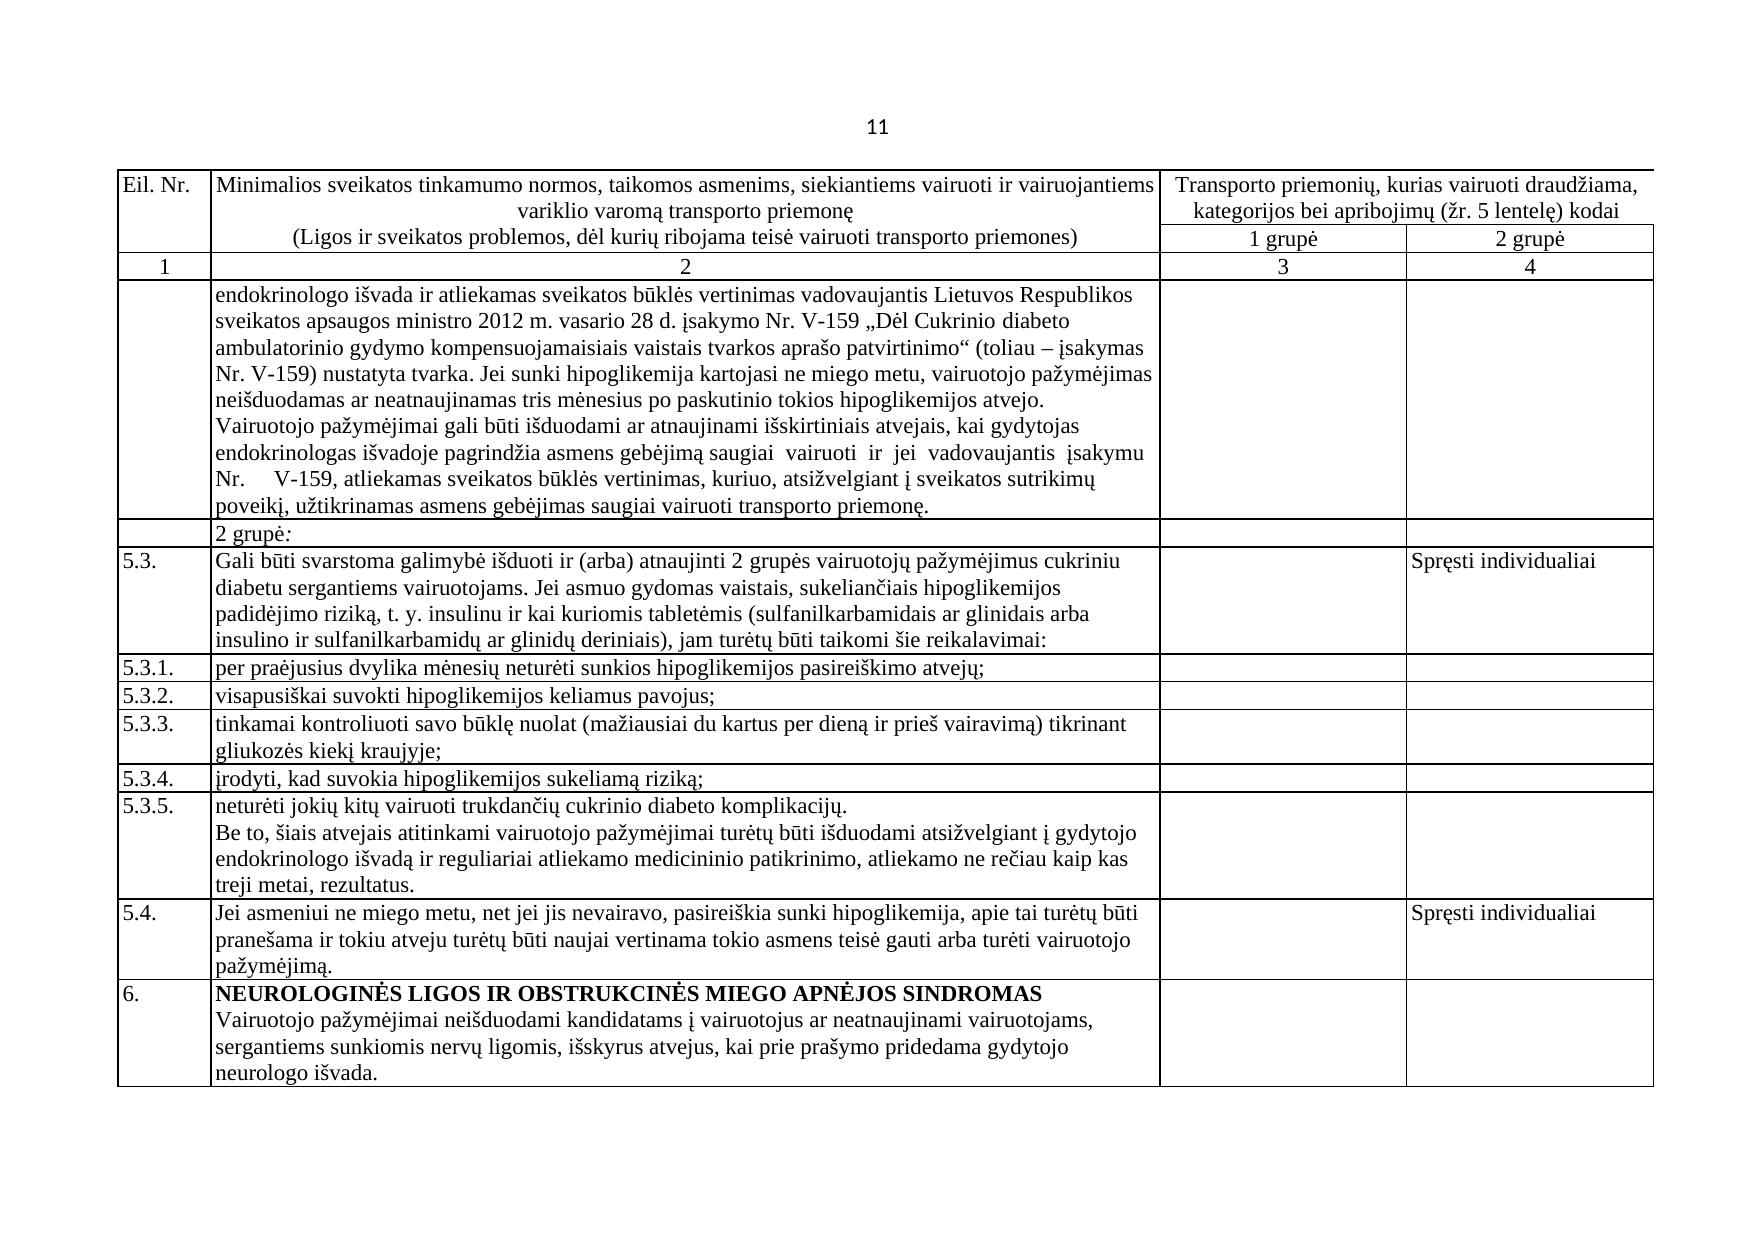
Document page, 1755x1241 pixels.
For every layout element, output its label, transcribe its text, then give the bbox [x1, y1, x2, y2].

table_cell 5.3.5. [119, 793, 210, 898]
table_cell 5.3.2. [119, 682, 210, 709]
table_cell [1161, 980, 1406, 1086]
table_cell 1 [119, 253, 210, 279]
table_cell [1407, 710, 1653, 763]
table_cell Spręsti individualiai [1407, 548, 1653, 653]
table_cell 2 [212, 253, 1159, 279]
table_cell [1161, 548, 1406, 653]
table_cell [1407, 520, 1653, 546]
table_cell [1161, 520, 1406, 546]
table_cell visapusiškai suvokti hipoglikemijos keliamus pavojus; [212, 682, 1159, 709]
table_cell 1 grupė [1161, 225, 1406, 251]
table_cell [1161, 281, 1406, 518]
table_header Eil. Nr. [119, 171, 210, 251]
table_cell [1407, 793, 1653, 898]
table_cell 5.3.4. [119, 765, 210, 791]
table_cell įrodyti, kad suvokia hipoglikemijos sukeliamą riziką; [212, 765, 1159, 791]
table_cell 6. [119, 980, 210, 1086]
table_cell 5.4. [119, 900, 210, 978]
table_cell [1161, 793, 1406, 898]
table_cell NEUROLOGINĖS LIGOS IR OBSTRUKCINĖS MIEGO APNĖJOS SINDROMAS Vairuotojo pažymėjimai neišduodami kandidatams į vairuotojus ar neatnaujinami vairuotojams, sergantiems sunkiomis nervų ligomis, išskyrus atvejus, kai prie prašymo pridedama gydytojo neurologo išvada. [212, 980, 1159, 1086]
table_cell [1161, 655, 1406, 681]
table_cell [119, 281, 210, 518]
table_cell [119, 520, 210, 546]
table_cell Spręsti individualiai [1407, 900, 1653, 978]
table_cell 5.3. [119, 548, 210, 653]
table_cell Jei asmeniui ne miego metu, net jei jis nevairavo, pasireiškia sunki hipoglikemija, apie tai turėtų būti pranešama ir tokiu atveju turėtų būti naujai vertinama tokio asmens teisė gauti arba turėti vairuotojo pažymėjimą. [212, 900, 1159, 978]
table_cell [1161, 710, 1406, 763]
table_cell [1407, 682, 1653, 709]
table_cell 4 [1407, 253, 1653, 279]
table_cell 5.3.3. [119, 710, 210, 763]
table_cell Gali būti svarstoma galimybė išduoti ir (arba) atnaujinti 2 grupės vairuotojų pažymėjimus cukriniu diabetu sergantiems vairuotojams. Jei asmuo gydomas vaistais, sukeliančiais hipoglikemijos padidėjimo riziką, t. y. insulinu ir kai kuriomis tabletėmis (sulfanilkarbamidais ar glinidais arba insulino ir sulfanilkarbamidų ar glinidų deriniais), jam turėtų būti taikomi šie reikalavimai: [212, 548, 1159, 653]
table_cell [1407, 980, 1653, 1086]
table_cell [1407, 765, 1653, 791]
table_cell per praėjusius dvylika mėnesių neturėti sunkios hipoglikemijos pasireiškimo atvejų; [212, 655, 1159, 681]
table_cell [1407, 655, 1653, 681]
table_cell [1161, 765, 1406, 791]
table_cell 3 [1161, 253, 1406, 279]
table_cell [1161, 682, 1406, 709]
table_cell neturėti jokių kitų vairuoti trukdančių cukrinio diabeto komplikacijų. Be to, šiais atvejais atitinkami vairuotojo pažymėjimai turėtų būti išduodami atsižvelgiant į gydytojo endokrinologo išvadą ir reguliariai atliekamo medicininio patikrinimo, atliekamo ne rečiau kaip kas treji metai, rezultatus. [212, 793, 1159, 898]
table_cell tinkamai kontroliuoti savo būklę nuolat (mažiausiai du kartus per dieną ir prieš vairavimą) tikrinant gliukozės kiekį kraujyje; [212, 710, 1159, 763]
table_cell 5.3.1. [119, 655, 210, 681]
table_cell endokrinologo išvada ir atliekamas sveikatos būklės vertinimas vadovaujantis Lietuvos Respublikos sveikatos apsaugos ministro 2012 m. vasario 28 d. įsakymo Nr. V-159 „Dėl Cukrinio diabeto ambulatorinio gydymo kompensuojamaisiais vaistais tvarkos aprašo patvirtinimo“ (toliau – įsakymas Nr. V-159) nustatyta tvarka. Jei sunki hipoglikemija kartojasi ne miego metu, vairuotojo pažymėjimas neišduodamas ar neatnaujinamas tris mėnesius po paskutinio tokios hipoglikemijos atvejo. Vairuotojo pažymėjimai gali būti išduodami ar atnaujinami išskirtiniais atvejais, kai gydytojas endokrinologas išvadoje pagrindžia asmens gebėjimą saugiai vairuoti ir jei vadovaujantis įsakymu Nr. V-159, atliekamas sveikatos būklės vertinimas, kuriuo, atsižvelgiant į sveikatos sutrikimų poveikį, užtikrinamas asmens gebėjimas saugiai vairuoti transporto priemonę. [212, 281, 1159, 518]
table_cell 2 grupė [1407, 225, 1653, 251]
table_header Minimalios sveikatos tinkamumo normos, taikomos asmenims, siekiantiems vairuoti ir vairuojantiems variklio varomą transporto priemonę (Ligos ir sveikatos problemos, dėl kurių ribojama teisė vairuoti transporto priemones) [212, 171, 1159, 251]
table_cell 2 grupė: [212, 520, 1159, 546]
table_cell [1161, 900, 1406, 978]
table_cell [1407, 281, 1653, 518]
table_header Transporto priemonių, kurias vairuoti draudžiama, kategorijos bei apribojimų (žr. 5 lentelę) kodai [1161, 171, 1653, 223]
